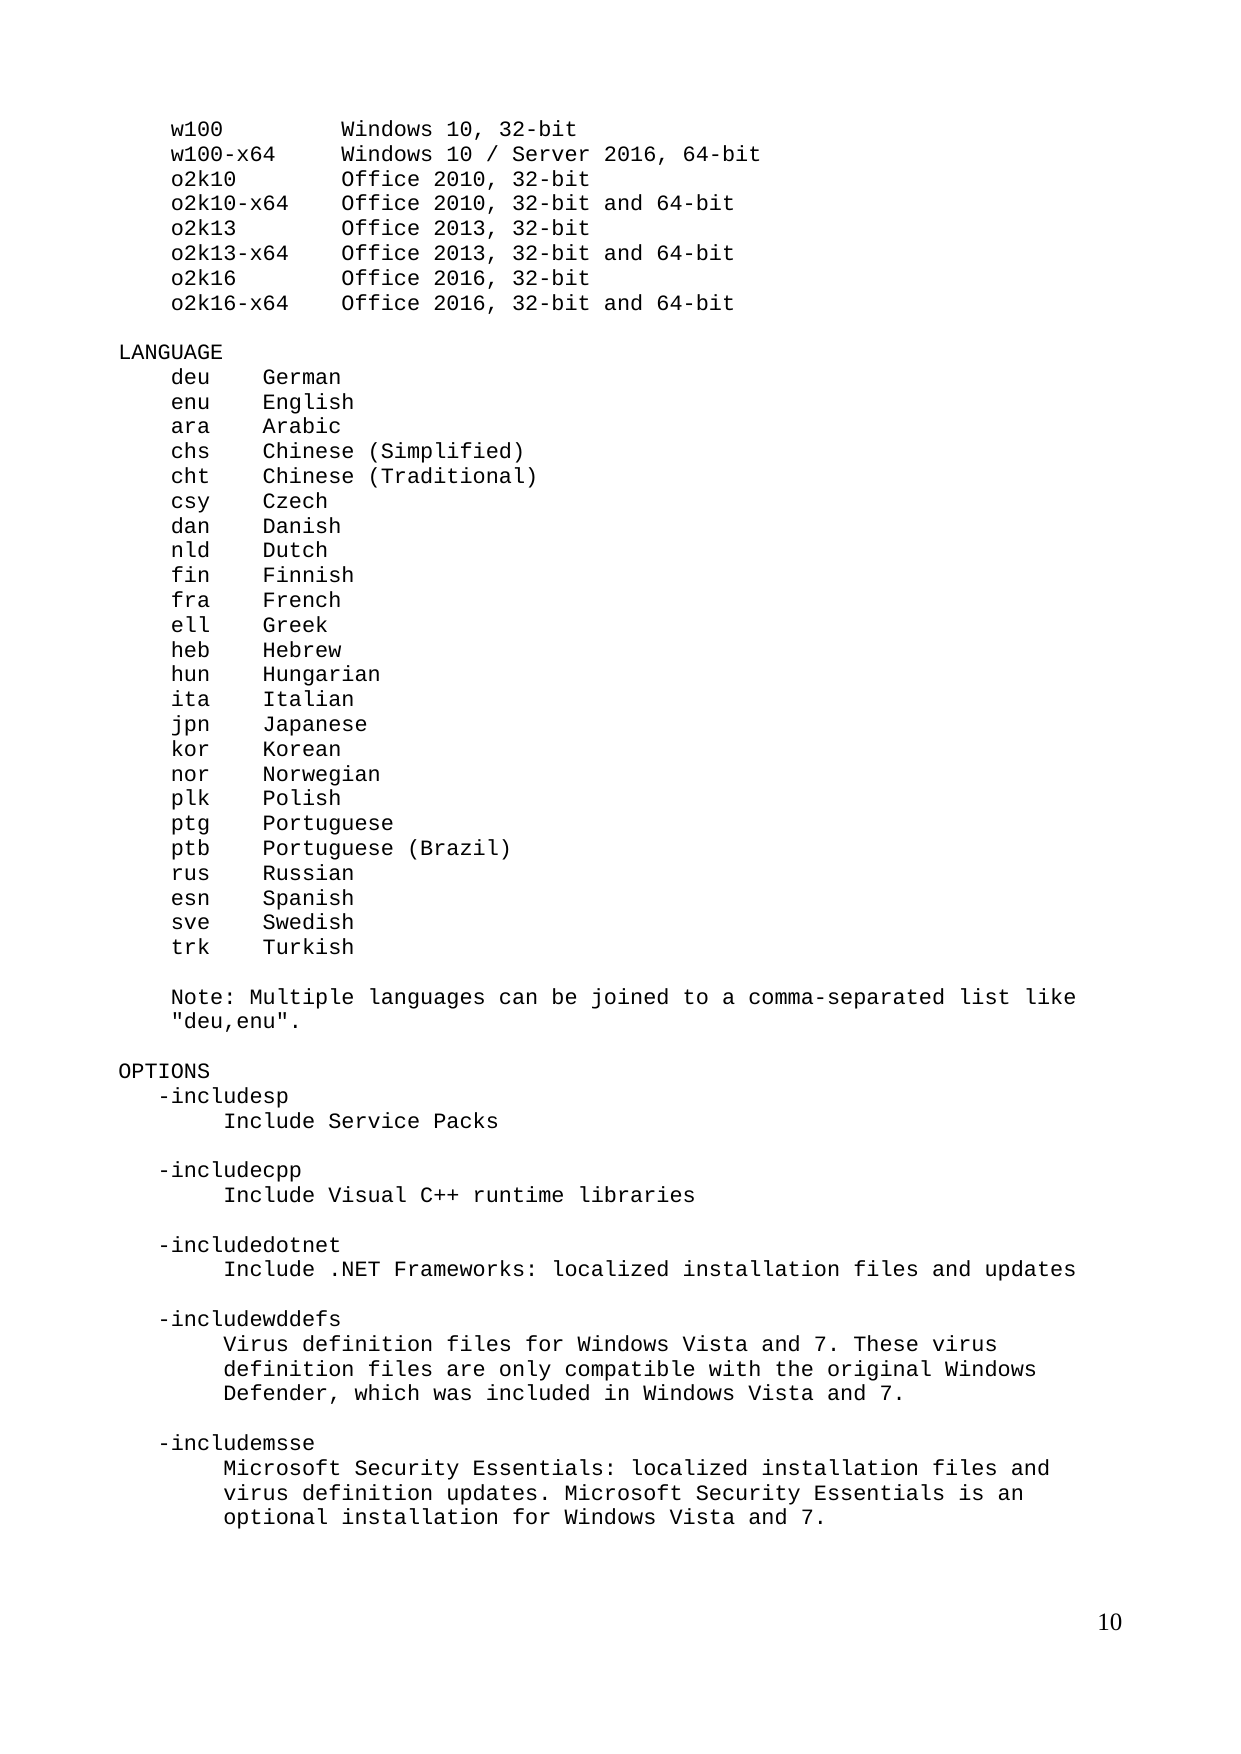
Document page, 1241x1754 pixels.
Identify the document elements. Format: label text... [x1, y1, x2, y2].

text jpn Japanese [118, 713, 1122, 738]
text cht Chinese (Traditional) [118, 465, 1122, 490]
text LANGUAGE [118, 341, 1122, 366]
text chs Chinese (Simplified) [118, 440, 1122, 465]
text hun Hungarian [118, 663, 1122, 688]
text o2k13 Office 2013, 32-bit [118, 217, 1122, 242]
text Note: Multiple languages can be joined to a comma-separated list like [118, 986, 1122, 1011]
text -includewddefs [118, 1308, 1122, 1333]
text Microsoft Security Essentials: localized installation files and [118, 1457, 1122, 1482]
text ptg Portuguese [118, 812, 1122, 837]
text nor Norwegian [118, 763, 1122, 787]
text -includemsse [118, 1432, 1122, 1457]
text Defender, which was included in Windows Vista and 7. [118, 1382, 1122, 1407]
text ara Arabic [118, 416, 1122, 440]
text optional installation for Windows Vista and 7. [118, 1506, 1122, 1531]
text o2k16 Office 2016, 32-bit [118, 267, 1122, 292]
text csy Czech [118, 490, 1122, 515]
text ita Italian [118, 688, 1122, 713]
text fin Finnish [118, 564, 1122, 589]
text ptb Portuguese (Brazil) [118, 837, 1122, 862]
text trk Turkish [118, 936, 1122, 961]
text enu English [118, 391, 1122, 416]
text w100-x64 Windows 10 / Server 2016, 64-bit [118, 143, 1122, 168]
text esn Spanish [118, 887, 1122, 911]
text -includesp [118, 1085, 1122, 1110]
text o2k10-x64 Office 2010, 32-bit and 64-bit [118, 192, 1122, 217]
text fra French [118, 589, 1122, 614]
text Include .NET Frameworks: localized installation files and updates [118, 1258, 1122, 1283]
text rus Russian [118, 862, 1122, 887]
text o2k16-x64 Office 2016, 32-bit and 64-bit [118, 292, 1122, 316]
text o2k13-x64 Office 2013, 32-bit and 64-bit [118, 242, 1122, 267]
text Include Service Packs [118, 1110, 1122, 1134]
text ell Greek [118, 614, 1122, 639]
text -includedotnet [118, 1234, 1122, 1258]
text kor Korean [118, 738, 1122, 763]
text -includecpp [118, 1159, 1122, 1184]
text nld Dutch [118, 539, 1122, 564]
text w100 Windows 10, 32-bit [118, 118, 1122, 143]
text heb Hebrew [118, 639, 1122, 663]
text Include Visual C++ runtime libraries [118, 1184, 1122, 1209]
text Virus definition files for Windows Vista and 7. These virus [118, 1333, 1122, 1358]
text virus definition updates. Microsoft Security Essentials is an [118, 1482, 1122, 1506]
text "deu,enu". [118, 1011, 1122, 1035]
text sve Swedish [118, 911, 1122, 936]
text OPTIONS [118, 1060, 1122, 1085]
text dan Danish [118, 515, 1122, 539]
text definition files are only compatible with the original Windows [118, 1358, 1122, 1382]
text o2k10 Office 2010, 32-bit [118, 168, 1122, 192]
text deu German [118, 366, 1122, 391]
text plk Polish [118, 787, 1122, 812]
